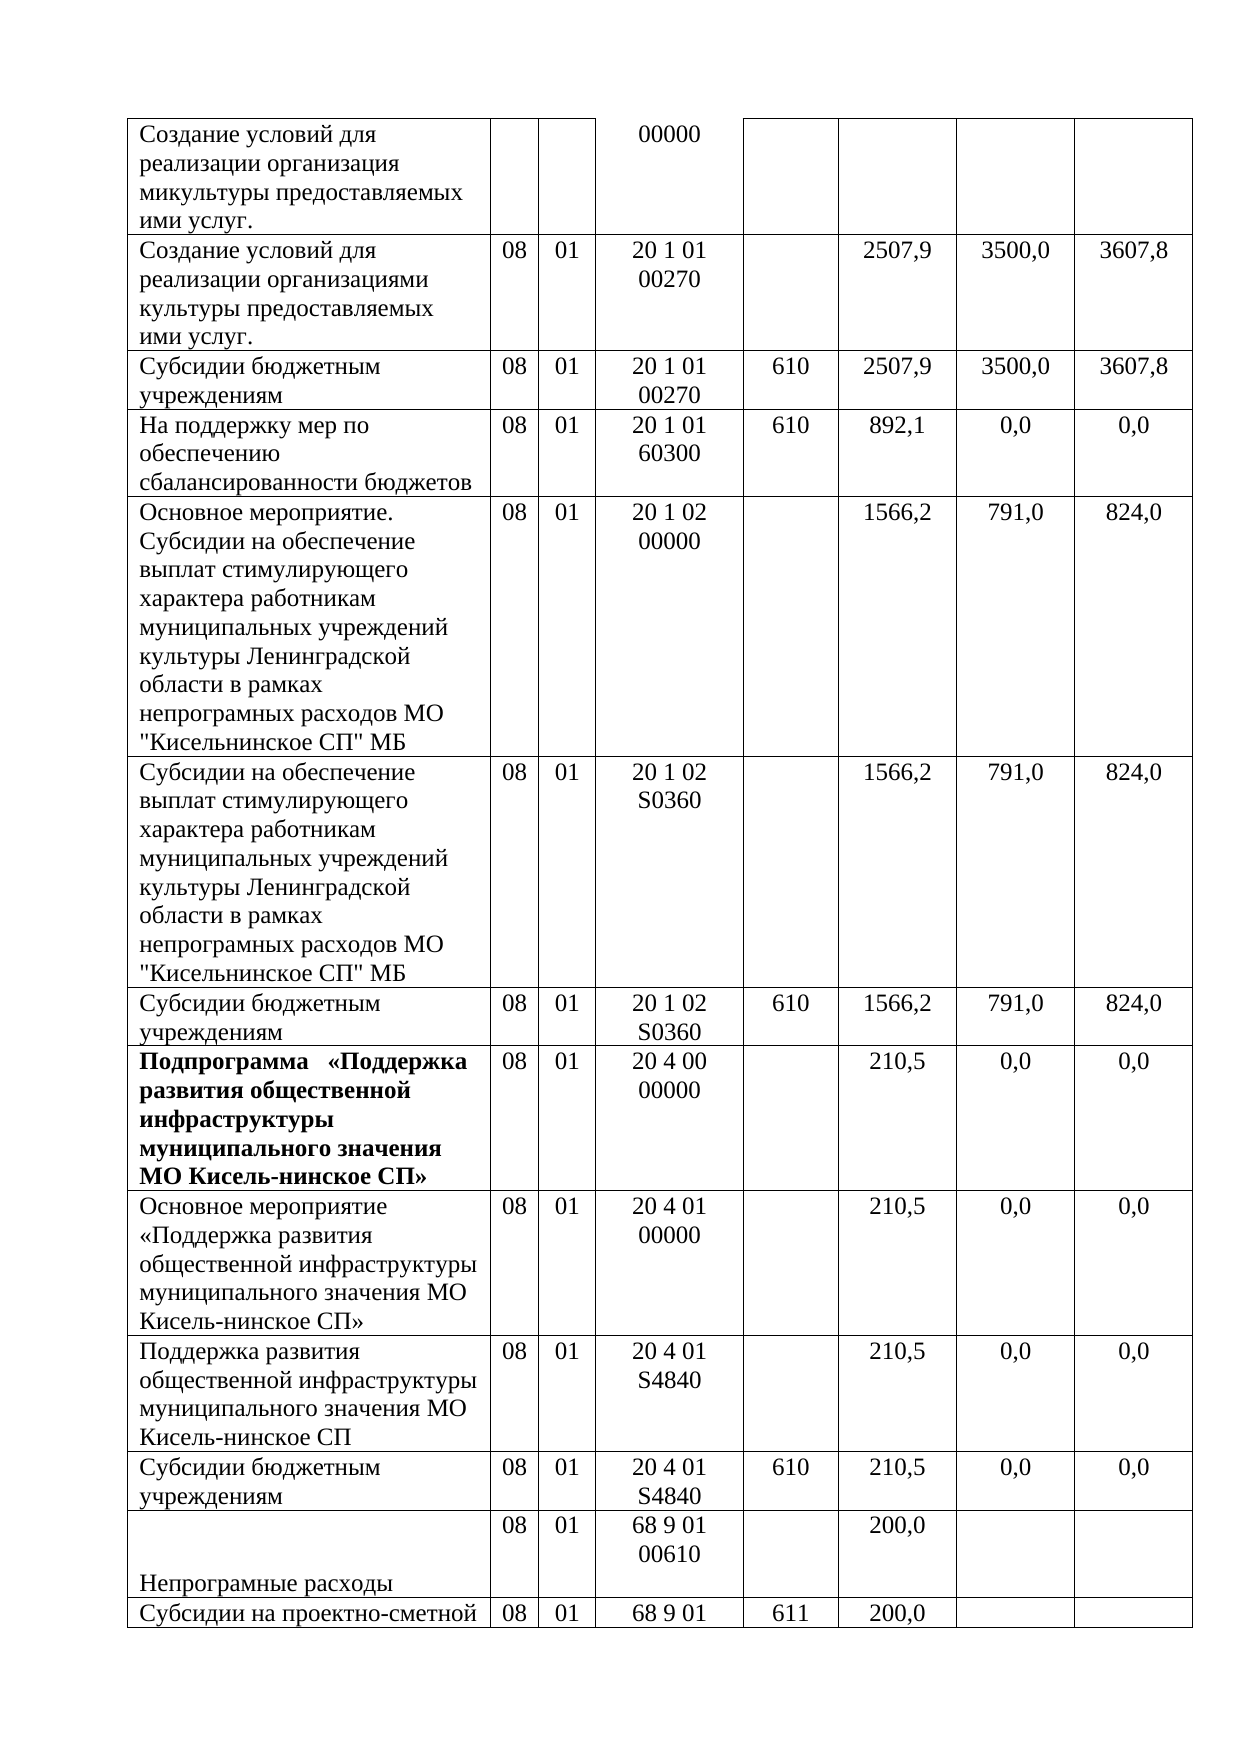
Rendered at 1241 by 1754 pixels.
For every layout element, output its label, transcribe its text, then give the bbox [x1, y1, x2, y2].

table_cell 0,0 [1075, 410, 1192, 496]
table_cell 01 [539, 351, 595, 409]
table_cell 0,0 [957, 410, 1074, 496]
table_cell 3607,8 [1075, 235, 1192, 350]
table_cell На поддержку мер по обеспечению сбалансированности бюджетов [128, 410, 490, 496]
table_cell 610 [744, 1452, 838, 1509]
table_cell 824,0 [1075, 497, 1192, 756]
table_cell [957, 119, 1074, 234]
table_cell 210,5 [839, 1452, 956, 1509]
table_cell 01 [539, 757, 595, 987]
table_cell [744, 1046, 838, 1190]
table_cell 08 [491, 1511, 538, 1597]
table_cell 0,0 [1075, 1336, 1192, 1451]
table_cell 611 [744, 1598, 838, 1627]
table_cell 200,0 [839, 1598, 956, 1627]
table_cell Субсидии на обеспечение выплат стимулирующего характера работникам муниципальных учреждений культуры Ленинградской области в рамках непрограмных расходов МО "Кисельнинское СП" МБ [128, 757, 490, 987]
table_cell 892,1 [839, 410, 956, 496]
table_cell Подпрограмма «Поддержка развития общественной инфраструктуры муниципального значения МО Кисель-нинское СП» [128, 1046, 490, 1190]
table_cell [744, 497, 838, 756]
table_cell 01 [539, 497, 595, 756]
table_cell 20 1 02 S0360 [596, 757, 743, 987]
table_cell 20 4 01 00000 [596, 1191, 743, 1335]
table_cell [744, 119, 838, 234]
table_cell Субсидии на проектно-сметной [128, 1598, 490, 1627]
table_cell [1075, 119, 1192, 234]
table_cell [957, 1598, 1074, 1627]
table_cell 3500,0 [957, 235, 1074, 350]
table_cell 2507,9 [839, 235, 956, 350]
table_cell 08 [491, 235, 538, 350]
table_cell 01 [539, 1598, 595, 1627]
table_cell [744, 1191, 838, 1335]
table_cell 08 [491, 497, 538, 756]
table_cell 210,5 [839, 1336, 956, 1451]
table_cell 01 [539, 1511, 595, 1597]
table_cell 1566,2 [839, 988, 956, 1045]
table_cell 01 [539, 1191, 595, 1335]
table_cell 20 1 01 00270 [596, 235, 743, 350]
table_cell 20 4 01 S4840 [596, 1336, 743, 1451]
table_cell [539, 119, 595, 234]
table_cell 00000 [596, 118, 743, 234]
table_cell 1566,2 [839, 757, 956, 987]
table_cell [744, 1336, 838, 1451]
table_cell [744, 235, 838, 350]
table_cell 68 9 01 00610 [596, 1511, 743, 1597]
table_cell Основное мероприятие «Поддержка развития общественной инфраструктуры муниципального значения МО Кисель-нинское СП» [128, 1191, 490, 1335]
table_cell 01 [539, 410, 595, 496]
table_cell [1075, 1598, 1192, 1627]
table_cell 0,0 [957, 1046, 1074, 1190]
table_cell [744, 1511, 838, 1597]
table_cell 2507,9 [839, 351, 956, 409]
table_cell 08 [491, 1452, 538, 1509]
table_cell 210,5 [839, 1046, 956, 1190]
table_cell 610 [744, 410, 838, 496]
table_cell 20 1 02 00000 [596, 497, 743, 756]
table_cell Создание условий для реализации организация микультуры предоставляемых ими услуг. [128, 119, 490, 234]
table_cell 01 [539, 988, 595, 1045]
table_cell 01 [539, 1046, 595, 1190]
table_cell 20 4 00 00000 [596, 1046, 743, 1190]
table_cell 791,0 [957, 757, 1074, 987]
table_cell Основное мероприятие. Субсидии на обеспечение выплат стимулирующего характера работникам муниципальных учреждений культуры Ленинградской области в рамках непрограмных расходов МО "Кисельнинское СП" МБ [128, 497, 490, 756]
table_cell 08 [491, 351, 538, 409]
table_cell 20 4 01 S4840 [596, 1452, 743, 1509]
table_cell 1566,2 [839, 497, 956, 756]
table_cell [744, 757, 838, 987]
table_cell 08 [491, 988, 538, 1045]
table_cell 01 [539, 1452, 595, 1509]
table_cell 3500,0 [957, 351, 1074, 409]
table_cell 0,0 [957, 1452, 1074, 1509]
table_cell 08 [491, 757, 538, 987]
table_cell 08 [491, 1336, 538, 1451]
table_cell 210,5 [839, 1191, 956, 1335]
table_cell 0,0 [1075, 1452, 1192, 1509]
table_cell 08 [491, 1191, 538, 1335]
table_cell 68 9 01 [596, 1598, 743, 1627]
table_cell 791,0 [957, 497, 1074, 756]
table_cell Непрограмные расходы [128, 1511, 490, 1597]
table_cell [839, 119, 956, 234]
table_cell 20 1 02 S0360 [596, 988, 743, 1045]
table_cell 200,0 [839, 1511, 956, 1597]
table_cell [1075, 1511, 1192, 1597]
table_cell Поддержка развития общественной инфраструктуры муниципального значения МО Кисель-нинское СП [128, 1336, 490, 1451]
table_cell Субсидии бюджетным учреждениям [128, 1452, 490, 1509]
table_cell 610 [744, 988, 838, 1045]
table_cell 08 [491, 410, 538, 496]
table_cell Субсидии бюджетным учреждениям [128, 988, 490, 1045]
table_cell [491, 119, 538, 234]
table_cell 08 [491, 1598, 538, 1627]
table_cell 01 [539, 1336, 595, 1451]
table_cell [957, 1511, 1074, 1597]
table_cell 610 [744, 351, 838, 409]
table_cell 0,0 [1075, 1191, 1192, 1335]
table_cell 791,0 [957, 988, 1074, 1045]
table_cell 3607,8 [1075, 351, 1192, 409]
table_cell Создание условий для реализации организациями культуры предоставляемых ими услуг. [128, 235, 490, 350]
table_cell 824,0 [1075, 988, 1192, 1045]
table_cell Субсидии бюджетным учреждениям [128, 351, 490, 409]
table_cell 20 1 01 60300 [596, 410, 743, 496]
table_cell 0,0 [957, 1336, 1074, 1451]
table_cell 08 [491, 1046, 538, 1190]
table_cell 0,0 [957, 1191, 1074, 1335]
table_cell 0,0 [1075, 1046, 1192, 1190]
table_cell 20 1 01 00270 [596, 351, 743, 409]
table_cell 01 [539, 235, 595, 350]
table_cell 824,0 [1075, 757, 1192, 987]
